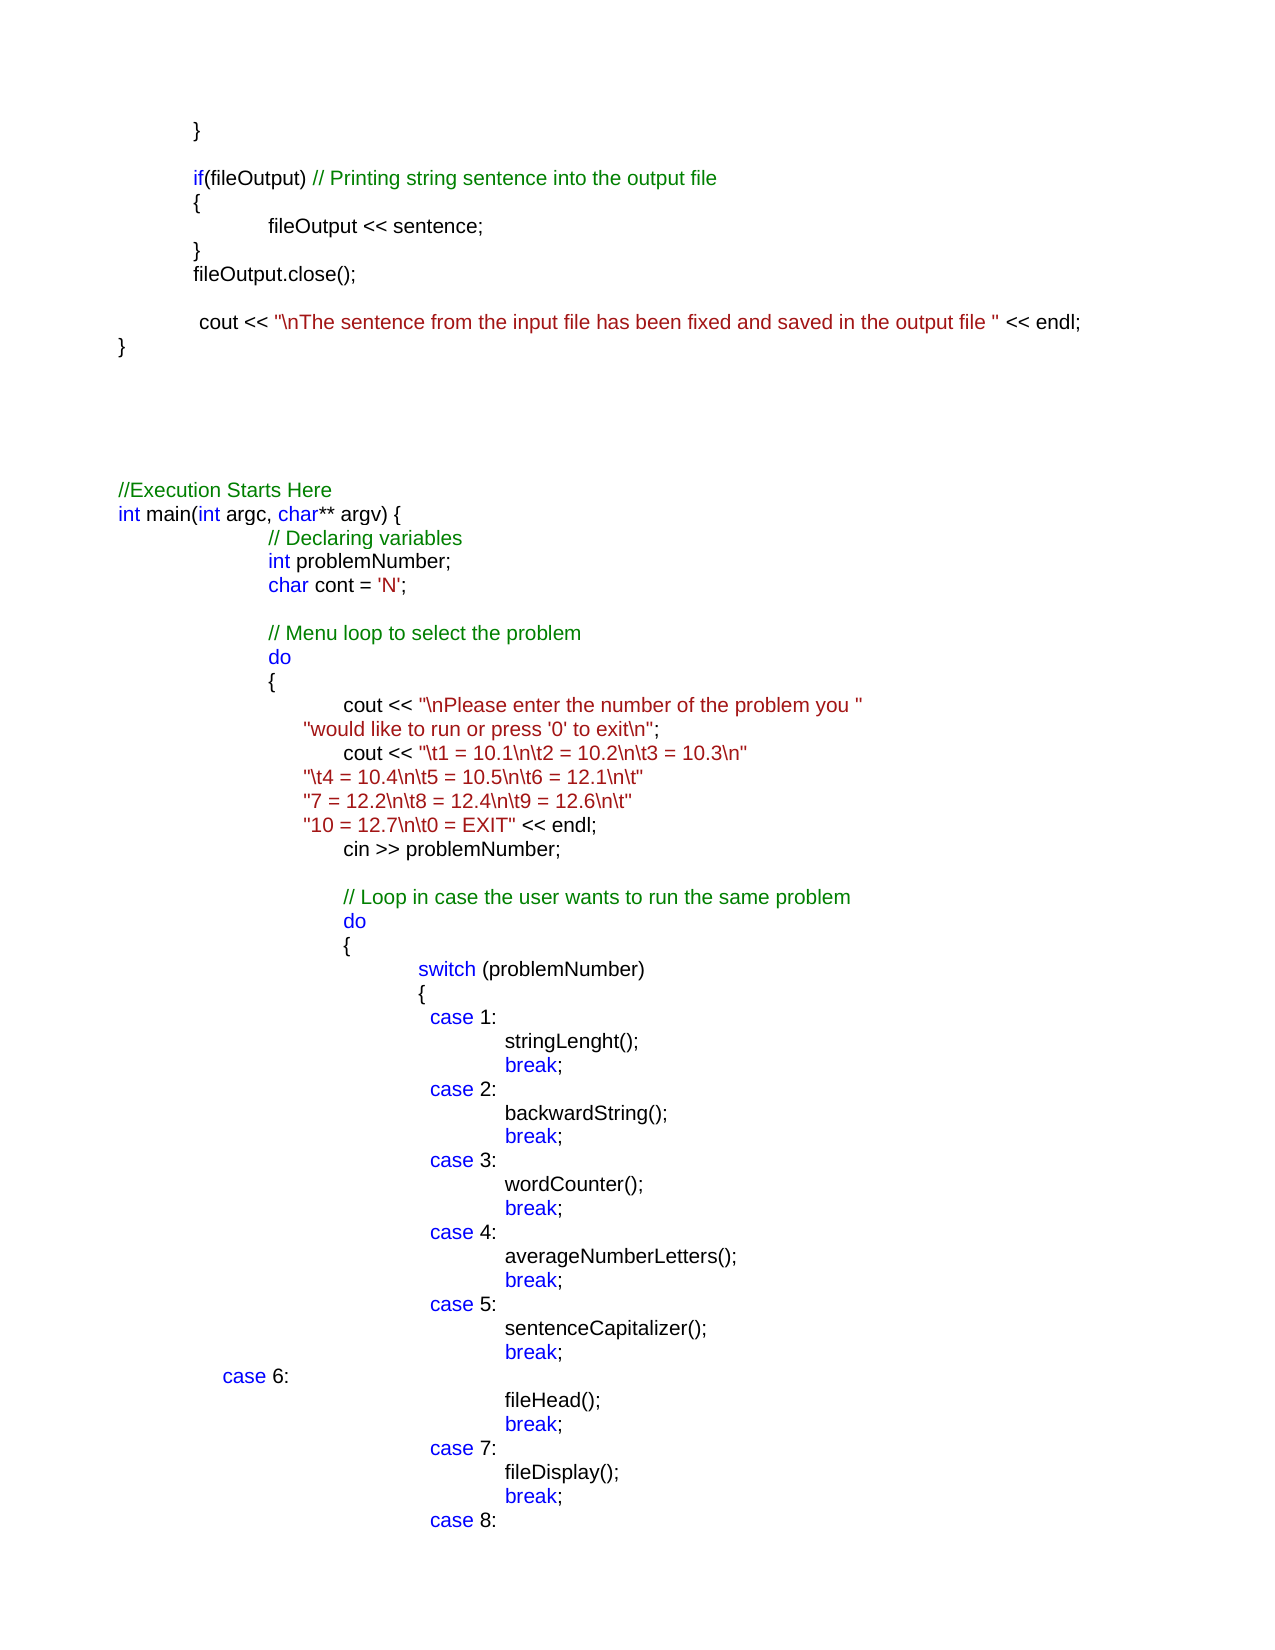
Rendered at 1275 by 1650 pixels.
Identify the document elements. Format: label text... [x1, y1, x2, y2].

text stringLenght(); [118, 1028, 1157, 1052]
text } [118, 238, 1157, 262]
text wordCounter(); [118, 1172, 1157, 1196]
text break; [118, 1412, 1157, 1436]
text fileOutput << sentence; [118, 214, 1157, 238]
text case 8: [118, 1508, 1157, 1532]
text case 6: [118, 1364, 1157, 1388]
text cout << "\nPlease enter the number of the problem you " [118, 693, 1157, 717]
text "\t4 = 10.4\n\t5 = 10.5\n\t6 = 12.1\n\t" [118, 765, 1157, 789]
text } [118, 118, 1157, 142]
text break; [118, 1124, 1157, 1148]
text backwardString(); [118, 1100, 1157, 1124]
text { [118, 190, 1157, 214]
text { [118, 933, 1157, 957]
text fileHead(); [118, 1388, 1157, 1412]
text averageNumberLetters(); [118, 1244, 1157, 1268]
text "7 = 12.2\n\t8 = 12.4\n\t9 = 12.6\n\t" [118, 789, 1157, 813]
text } [118, 334, 1157, 358]
text break; [118, 1196, 1157, 1220]
text case 1: [118, 1004, 1157, 1028]
text // Declaring variables [118, 525, 1157, 549]
text cin >> problemNumber; [118, 837, 1157, 861]
text break; [118, 1052, 1157, 1076]
text case 5: [118, 1292, 1157, 1316]
text // Menu loop to select the problem [118, 621, 1157, 645]
text "10 = 12.7\n\t0 = EXIT" << endl; [118, 813, 1157, 837]
text case 2: [118, 1076, 1157, 1100]
text int problemNumber; [118, 549, 1157, 573]
text do [118, 645, 1157, 669]
text if(fileOutput) // Printing string sentence into the output file [118, 166, 1157, 190]
text switch (problemNumber) [118, 957, 1157, 981]
text break; [118, 1484, 1157, 1508]
text sentenceCapitalizer(); [118, 1316, 1157, 1340]
text "would like to run or press '0' to exit\n"; [118, 717, 1157, 741]
text case 4: [118, 1220, 1157, 1244]
text cout << "\t1 = 10.1\n\t2 = 10.2\n\t3 = 10.3\n" [118, 741, 1157, 765]
text { [118, 981, 1157, 1004]
text do [118, 909, 1157, 933]
text char cont = 'N'; [118, 573, 1157, 597]
text case 7: [118, 1436, 1157, 1460]
text //Execution Starts Here [118, 477, 1157, 501]
text { [118, 669, 1157, 693]
text case 3: [118, 1148, 1157, 1172]
text break; [118, 1340, 1157, 1364]
text fileDisplay(); [118, 1460, 1157, 1484]
text cout << "\nThe sentence from the input file has been fixed and saved in the output file " << endl; [118, 310, 1157, 334]
text break; [118, 1268, 1157, 1292]
text // Loop in case the user wants to run the same problem [118, 885, 1157, 909]
text int main(int argc, char** argv) { [118, 501, 1157, 525]
text fileOutput.close(); [118, 262, 1157, 286]
